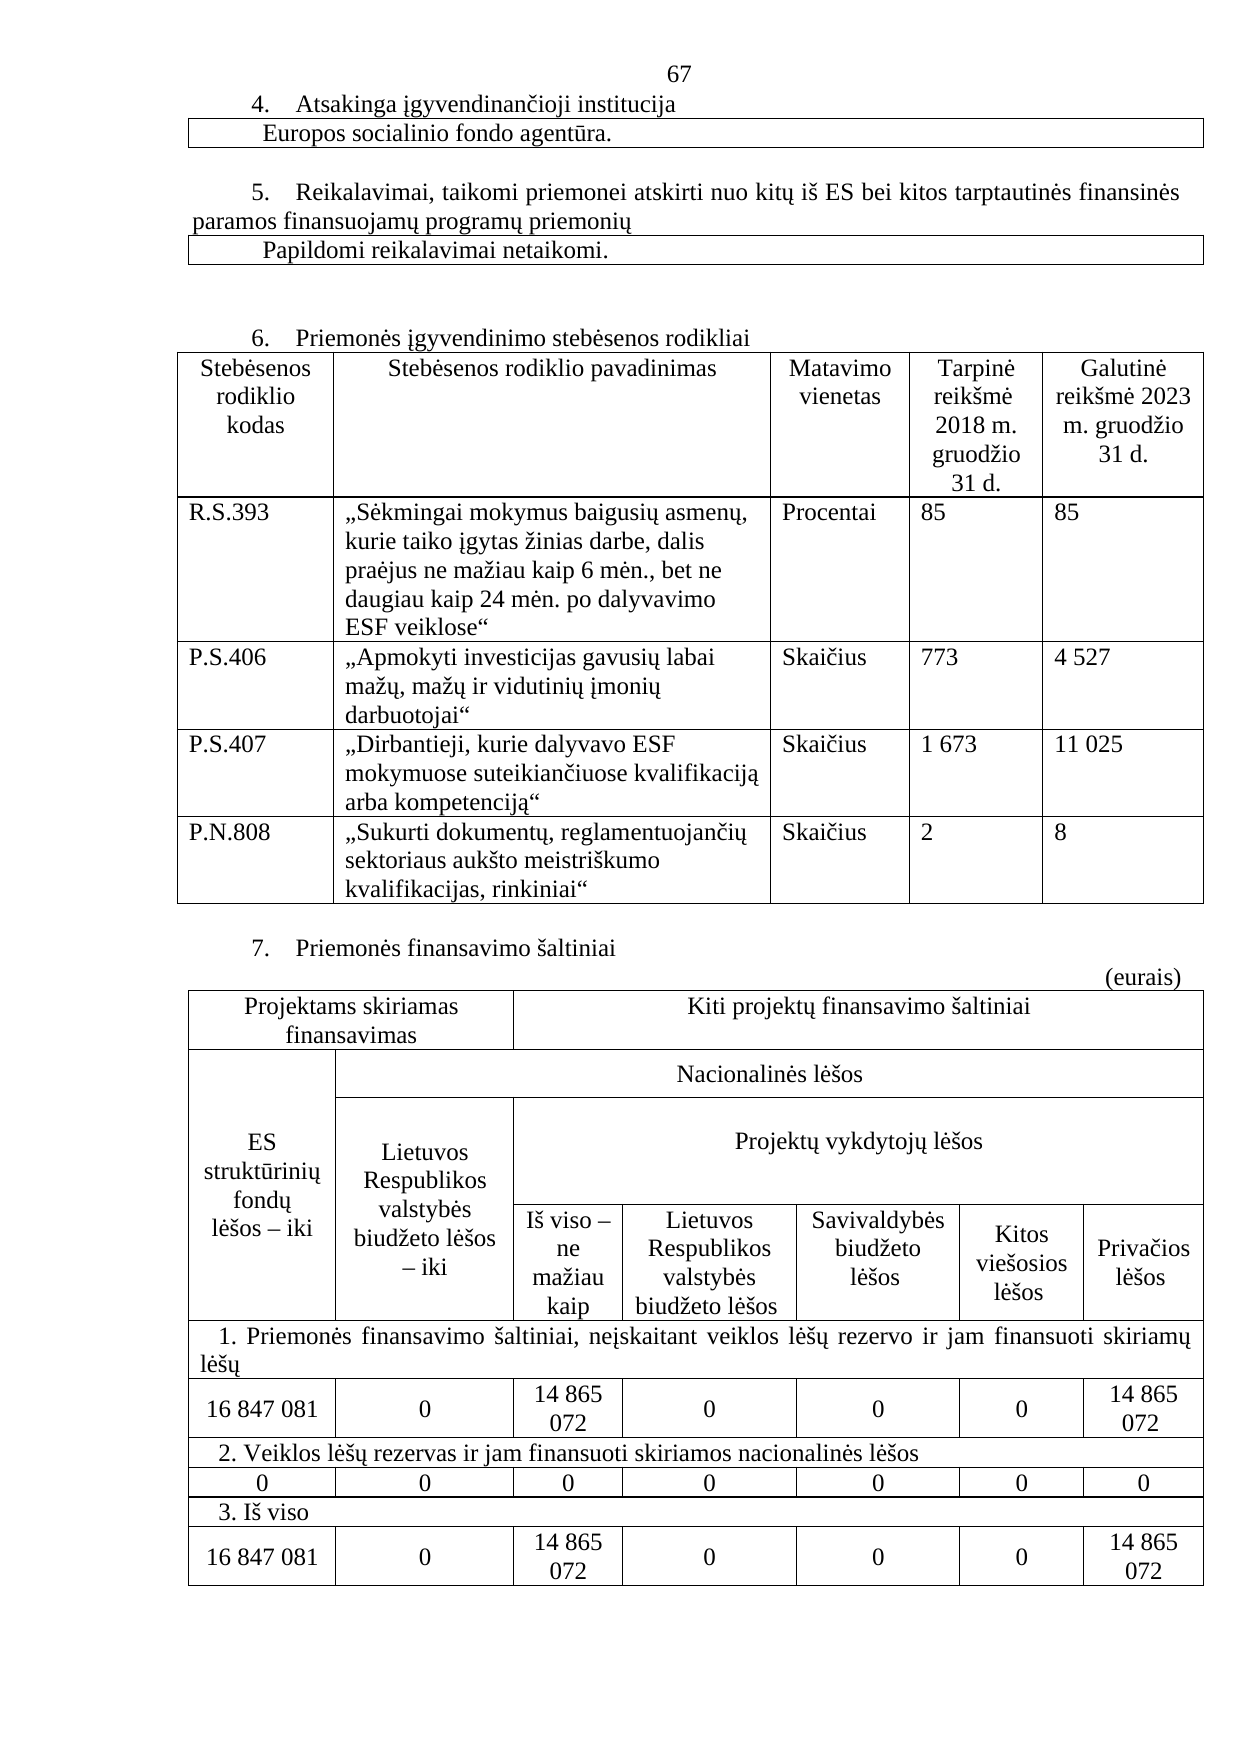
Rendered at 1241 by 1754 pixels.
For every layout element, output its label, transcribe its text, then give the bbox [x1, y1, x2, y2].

table_header Stebėsenos rodiklio kodas [178, 353, 333, 496]
text (eurais) [177, 962, 1181, 990]
table_cell 0 [623, 1527, 796, 1585]
table_cell 0 [336, 1468, 513, 1496]
table_cell Iš viso – ne mažiau kaip [514, 1205, 622, 1320]
table_cell 0 [797, 1527, 959, 1585]
table_cell R.S.393 [178, 498, 333, 641]
text 5. Reikalavimai, taikomi priemonei atskirti nuo kitų iš ES bei kitos tarptautinės finansinės paramos finansuojamų programų priemonių [192, 177, 1181, 234]
table_cell Lietuvos Respublikos valstybės biudžeto lėšos – iki [336, 1098, 513, 1320]
table_header Tarpinė reikšmė 2018 m. gruodžio 31 d. [910, 353, 1042, 496]
table_cell 2 [910, 817, 1042, 903]
table_cell 14 865 072 [514, 1527, 622, 1585]
table_cell 14 865 072 [1084, 1527, 1203, 1585]
table_cell 0 [189, 1468, 335, 1496]
table_cell Skaičius [771, 642, 909, 728]
table_cell 0 [623, 1468, 796, 1496]
table_cell 85 [1043, 498, 1203, 641]
table_cell Kitos viešosios lėšos [960, 1205, 1083, 1320]
table_cell 0 [336, 1527, 513, 1585]
table_cell 1. Priemonės finansavimo šaltiniai, neįskaitant veiklos lėšų rezervo ir jam finansuoti skiriamų lėšų [189, 1321, 1203, 1378]
table_cell 0 [797, 1468, 959, 1496]
table_cell 0 [960, 1527, 1083, 1585]
table_cell „Sukurti dokumentų, reglamentuojančių sektoriaus aukšto meistriškumo kvalifikacijas, rinkiniai“ [334, 817, 770, 903]
table_header Europos socialinio fondo agentūra. [189, 119, 1203, 147]
table_cell 0 [960, 1379, 1083, 1437]
table_cell 16 847 081 [189, 1379, 335, 1437]
table_cell 0 [623, 1379, 796, 1437]
table_cell 2. Veiklos lėšų rezervas ir jam finansuoti skiriamos nacionalinės lėšos [189, 1438, 1203, 1467]
text 4. Atsakinga įgyvendinančioji institucija [251, 89, 1181, 117]
table_cell P.S.407 [178, 730, 333, 816]
table_cell 14 865 072 [514, 1379, 622, 1437]
table_cell „Sėkmingai mokymus baigusių asmenų, kurie taiko įgytas žinias darbe, dalis praėjus ne mažiau kaip 6 mėn., bet ne daugiau kaip 24 mėn. po dalyvavimo ESF veiklose“ [334, 498, 770, 641]
table_header Papildomi reikalavimai netaikomi. [189, 236, 1203, 264]
table_cell 4 527 [1043, 642, 1203, 728]
table_cell Procentai [771, 498, 909, 641]
table_header Kiti projektų finansavimo šaltiniai [514, 991, 1203, 1049]
table_cell Skaičius [771, 730, 909, 816]
table_header Matavimo vienetas [771, 353, 909, 496]
table_cell „Dirbantieji, kurie dalyvavo ESF mokymuose suteikiančiuose kvalifikaciją arba kompetenciją“ [334, 730, 770, 816]
table_cell „Apmokyti investicijas gavusių labai mažų, mažų ir vidutinių įmonių darbuotojai“ [334, 642, 770, 728]
table_cell Projektų vykdytojų lėšos [514, 1098, 1203, 1204]
table_cell 14 865 072 [1084, 1379, 1203, 1437]
table_cell 0 [1084, 1468, 1203, 1496]
table_cell Lietuvos Respublikos valstybės biudžeto lėšos [623, 1205, 796, 1320]
table_cell 0 [797, 1379, 959, 1437]
table_cell 11 025 [1043, 730, 1203, 816]
table_cell ES struktūrinių fondų lėšos – iki [189, 1050, 335, 1320]
text 7. Priemonės finansavimo šaltiniai [251, 933, 1181, 962]
table_cell 0 [336, 1379, 513, 1437]
table_cell 16 847 081 [189, 1527, 335, 1585]
table_header Galutinė reikšmė 2023 m. gruodžio 31 d. [1043, 353, 1203, 496]
table_cell P.S.406 [178, 642, 333, 728]
table_cell Savivaldybės biudžeto lėšos [797, 1205, 959, 1320]
table_cell 3. Iš viso [189, 1498, 1203, 1526]
table_cell 773 [910, 642, 1042, 728]
table_cell Skaičius [771, 817, 909, 903]
table_cell Nacionalinės lėšos [336, 1050, 1203, 1097]
table_cell 1 673 [910, 730, 1042, 816]
text 6. Priemonės įgyvendinimo stebėsenos rodikliai [251, 323, 1181, 352]
table_cell 85 [910, 498, 1042, 641]
table_cell P.N.808 [178, 817, 333, 903]
table_header Stebėsenos rodiklio pavadinimas [334, 353, 770, 496]
table_cell Privačios lėšos [1084, 1205, 1203, 1320]
table_cell 0 [960, 1468, 1083, 1496]
table_cell 0 [514, 1468, 622, 1496]
table_header Projektams skiriamas finansavimas [189, 991, 513, 1049]
table_cell 8 [1043, 817, 1203, 903]
